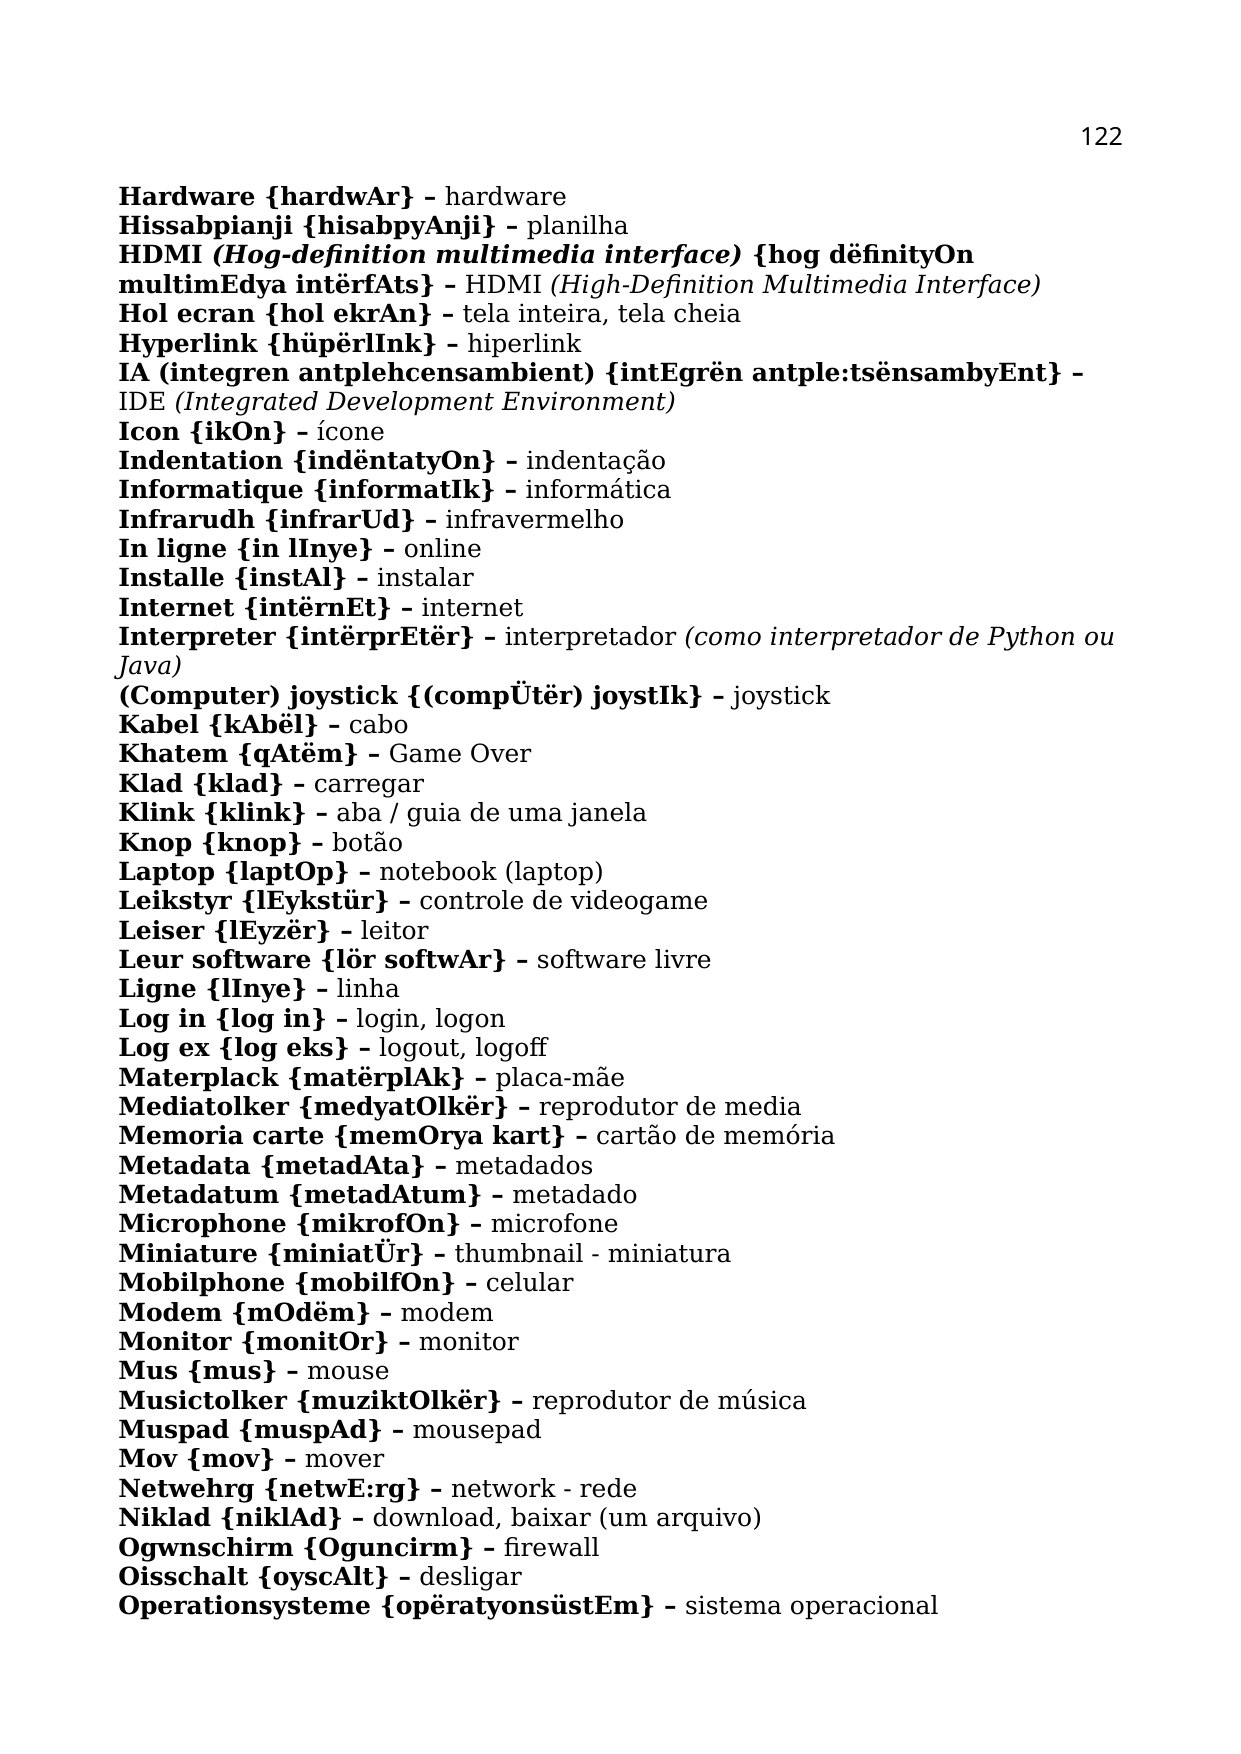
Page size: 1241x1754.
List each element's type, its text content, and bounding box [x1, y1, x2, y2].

text Knop {knop} – botão [118, 827, 1123, 857]
text Ligne {lInye} – linha [118, 974, 1123, 1004]
text Miniature {miniatÜr} – thumbnail - miniatura [118, 1239, 1123, 1268]
text Modem {mOdëm} – modem [118, 1297, 1123, 1327]
text Operationsysteme {opëratyonsüstEm} – sistema operacional [118, 1591, 1123, 1621]
text Mediatolker {medyatOlkër} – reprodutor de media [118, 1092, 1123, 1121]
text Klad {klad} – carregar [118, 769, 1123, 798]
text Muspad {muspAd} – mousepad [118, 1415, 1123, 1444]
text Niklad {niklAd} – download, baixar (um arquivo) [118, 1503, 1123, 1532]
text Metadatum {metadAtum} – metadado [118, 1180, 1123, 1209]
text Hyperlink {hüpërlInk} – hiperlink [118, 328, 1123, 358]
text Leur software {lör softwAr} – software livre [118, 945, 1123, 974]
text Hissabpianji {hisabpyAnji} – planilha [118, 211, 1123, 240]
text Mus {mus} – mouse [118, 1356, 1123, 1386]
text Monitor {monitOr} – monitor [118, 1327, 1123, 1356]
text In ligne {in lInye} – online [118, 534, 1123, 563]
text Mobilphone {mobilfOn} – celular [118, 1268, 1123, 1297]
text Khatem {qAtëm} – Game Over [118, 739, 1123, 769]
text Icon {ikOn} – ícone [118, 416, 1123, 446]
text Klink {klink} – aba / guia de uma janela [118, 798, 1123, 827]
text Hardware {hardwAr} – hardware [118, 182, 1123, 211]
text Interpreter {intërprEtër} – interpretador (como interpretador de Python ou Java) [118, 622, 1123, 681]
text Netwehrg {netwE:rg} – network - rede [118, 1474, 1123, 1503]
text Log ex {log eks} – logout, logoff [118, 1033, 1123, 1062]
text Kabel {kAbël} – cabo [118, 710, 1123, 739]
text Internet {intërnEt} – internet [118, 593, 1123, 622]
text Leikstyr {lEykstür} – controle de videogame [118, 886, 1123, 916]
text Oisschalt {oyscAlt} – desligar [118, 1562, 1123, 1591]
text HDMI (Hog-definition multimedia interface) {hog dëfinityOn multimEdya intërfAts} – HDMI (High-Definition Multimedia Interface) [118, 240, 1123, 299]
text Laptop {laptOp} – notebook (laptop) [118, 857, 1123, 886]
text Informatique {informatIk} – informática [118, 475, 1123, 504]
text Materplack {matërplAk} – placa-mãe [118, 1062, 1123, 1092]
text Hol ecran {hol ekrAn} – tela inteira, tela cheia [118, 299, 1123, 328]
text Musictolker {muziktOlkër} – reprodutor de música [118, 1386, 1123, 1415]
text (Computer) joystick {(compÜtër) joystIk} – joystick [118, 681, 1123, 710]
text Memoria carte {memOrya kart} – cartão de memória [118, 1121, 1123, 1151]
text Ogwnschirm {Oguncirm} – firewall [118, 1532, 1123, 1562]
text Log in {log in} – login, logon [118, 1004, 1123, 1033]
text Microphone {mikrofOn} – microfone [118, 1209, 1123, 1239]
text Metadata {metadAta} – metadados [118, 1151, 1123, 1180]
text Indentation {indëntatyOn} – indentação [118, 446, 1123, 475]
text Infrarudh {infrarUd} – infravermelho [118, 504, 1123, 534]
text Mov {mov} – mover [118, 1444, 1123, 1474]
text Installe {instAl} – instalar [118, 563, 1123, 593]
text Leiser {lEyzër} – leitor [118, 916, 1123, 945]
text IA (integren antplehcensambient) {intEgrën antple:tsënsambyEnt} – IDE (Integrated Development Environment) [118, 358, 1123, 416]
